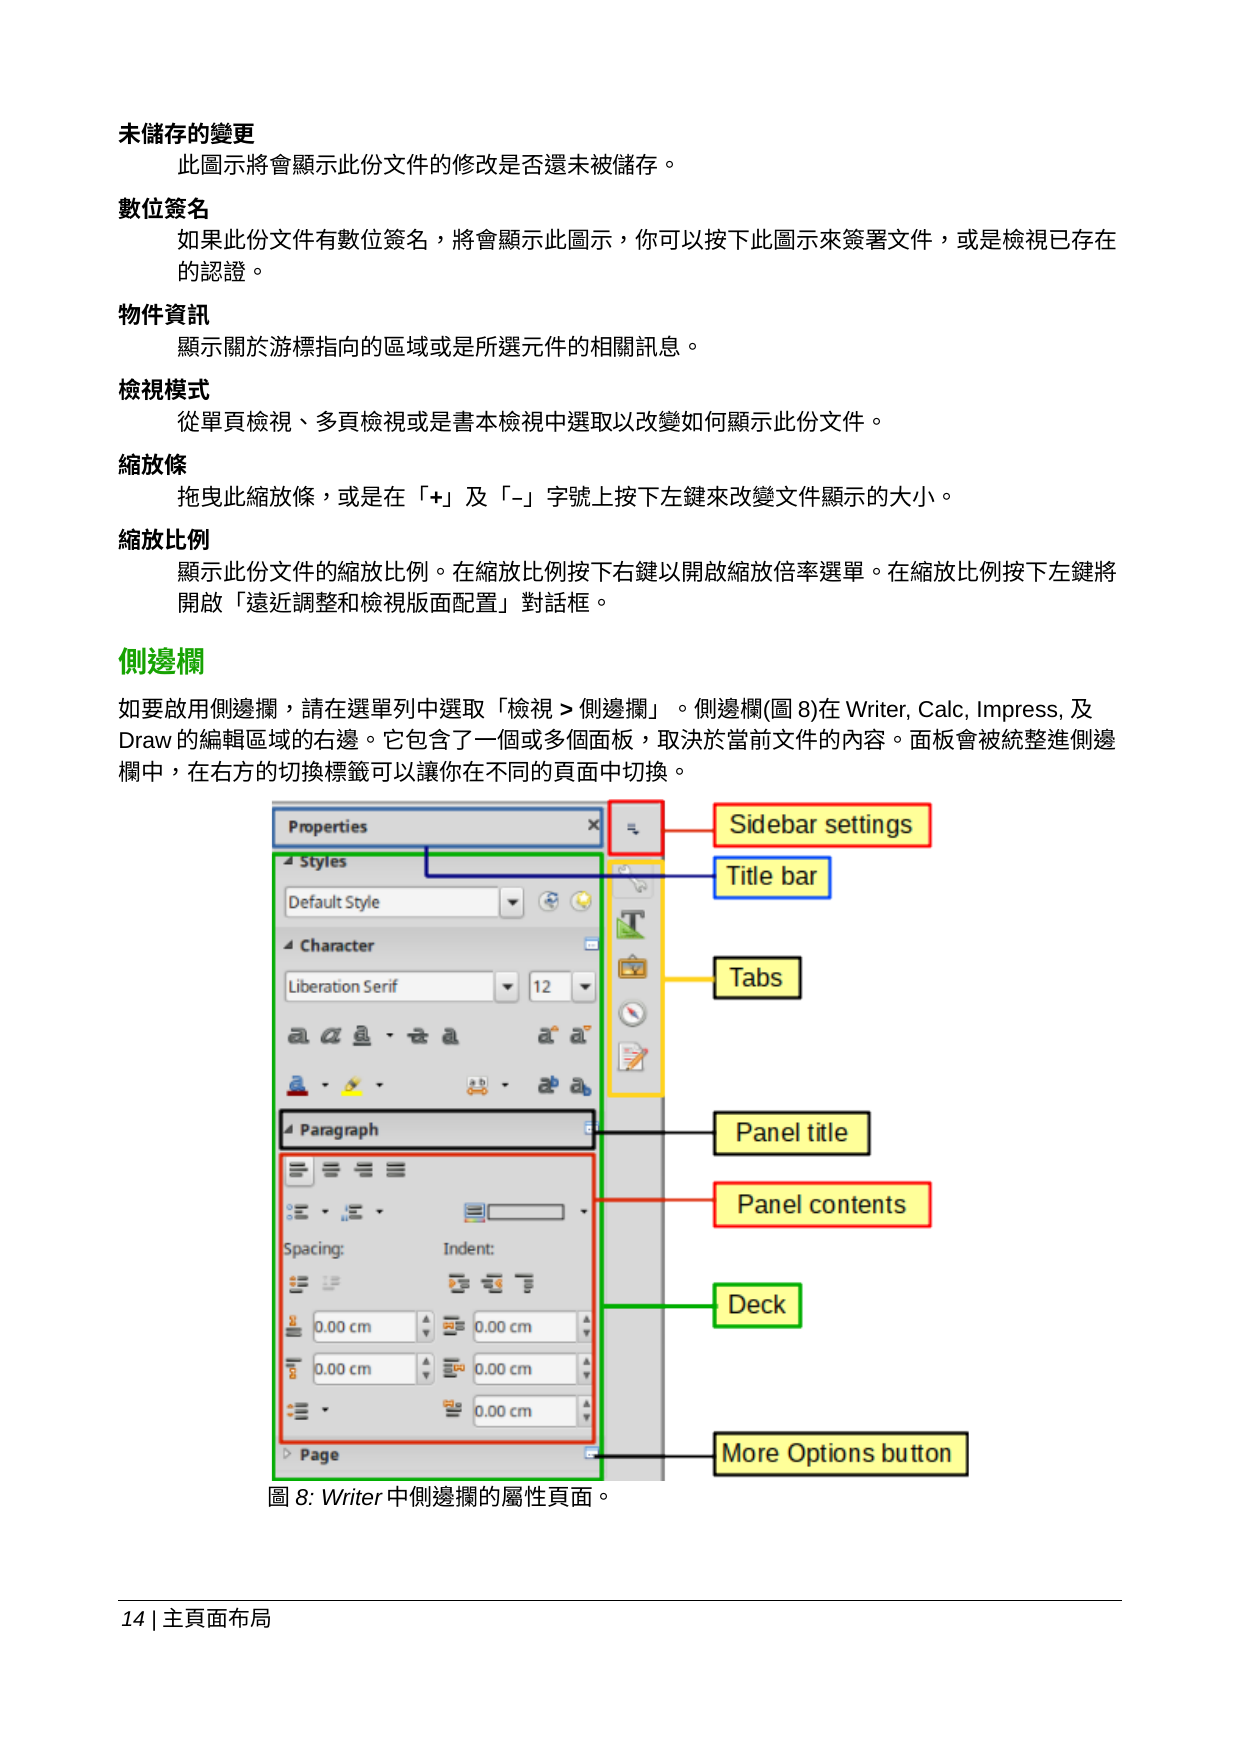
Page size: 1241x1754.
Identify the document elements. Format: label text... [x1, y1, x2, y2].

text 如果此份文件有數位簽名，將會顯示此圖示，你可以按下此圖示來簽署文件，或是檢視已存在的認證。 [177, 224, 1122, 287]
text 未儲存的變更 [118, 118, 1122, 149]
text 物件資訊 [118, 299, 1122, 331]
text 顯示此份文件的縮放比例。在縮放比例按下右鍵以開啟縮放倍率選單。在縮放比例按下左鍵將開啟「遠近調整和檢視版面配置」對話框。 [177, 556, 1122, 618]
text 圖8: Writer中側邊攔的屬性頁面。 [268, 1481, 973, 1512]
text 縮放條 [118, 449, 1122, 481]
text 數位簽名 [118, 193, 1122, 224]
text 縮放比例 [118, 524, 1122, 556]
text 如要啟用側邊攔，請在選單列中選取「檢視 > 側邊攔」。側邊欄(圖8)在Writer, Calc, Impress, 及Draw的編輯區域的右邊。它包含了一個或多個面板，取決於當前文件的內容。面板會被統整進側邊欄中，在右方的切換標籤可以讓你在不同的頁面中切換。 [118, 693, 1122, 787]
text 拖曳此縮放條，或是在「+」及「–」字號上按下左鍵來改變文件顯示的大小。 [177, 481, 1122, 512]
text 從單頁檢視、多頁檢視或是書本檢視中選取以改變如何顯示此份文件。 [177, 406, 1122, 437]
text 此圖示將會顯示此份文件的修改是否還未被儲存。 [177, 149, 1122, 181]
subtitle 側邊欄 [118, 642, 1122, 681]
text 顯示關於游標指向的區域或是所選元件的相關訊息。 [177, 331, 1122, 362]
text 檢視模式 [118, 374, 1122, 406]
picture [271, 799, 969, 1481]
